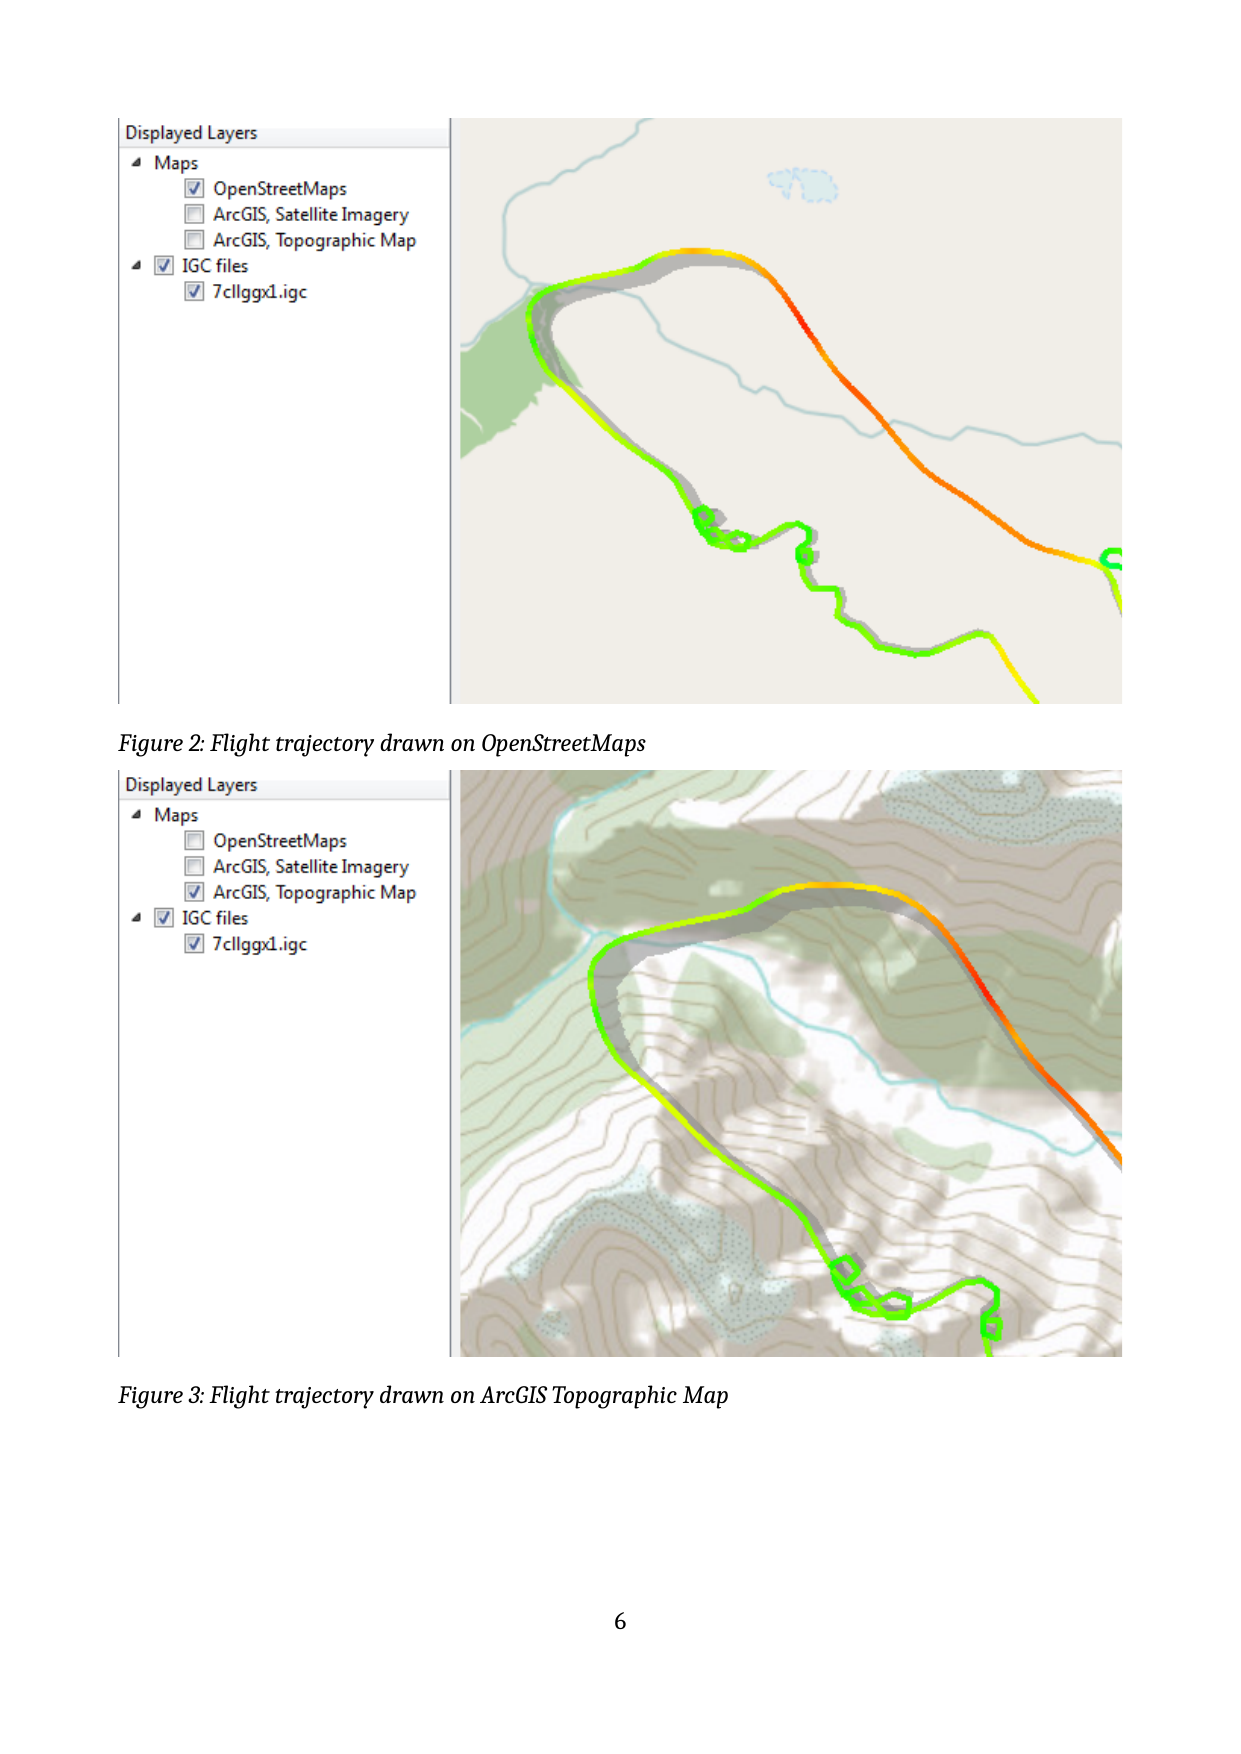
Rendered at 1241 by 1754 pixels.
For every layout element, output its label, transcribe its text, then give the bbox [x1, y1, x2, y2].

text Figure 3: Flight trajectory drawn on ArcGIS Topographic Map [118, 1381, 1122, 1410]
picture [118, 118, 1123, 704]
text Figure 2: Flight trajectory drawn on OpenStreetMaps [118, 729, 1122, 758]
picture [118, 770, 1123, 1357]
